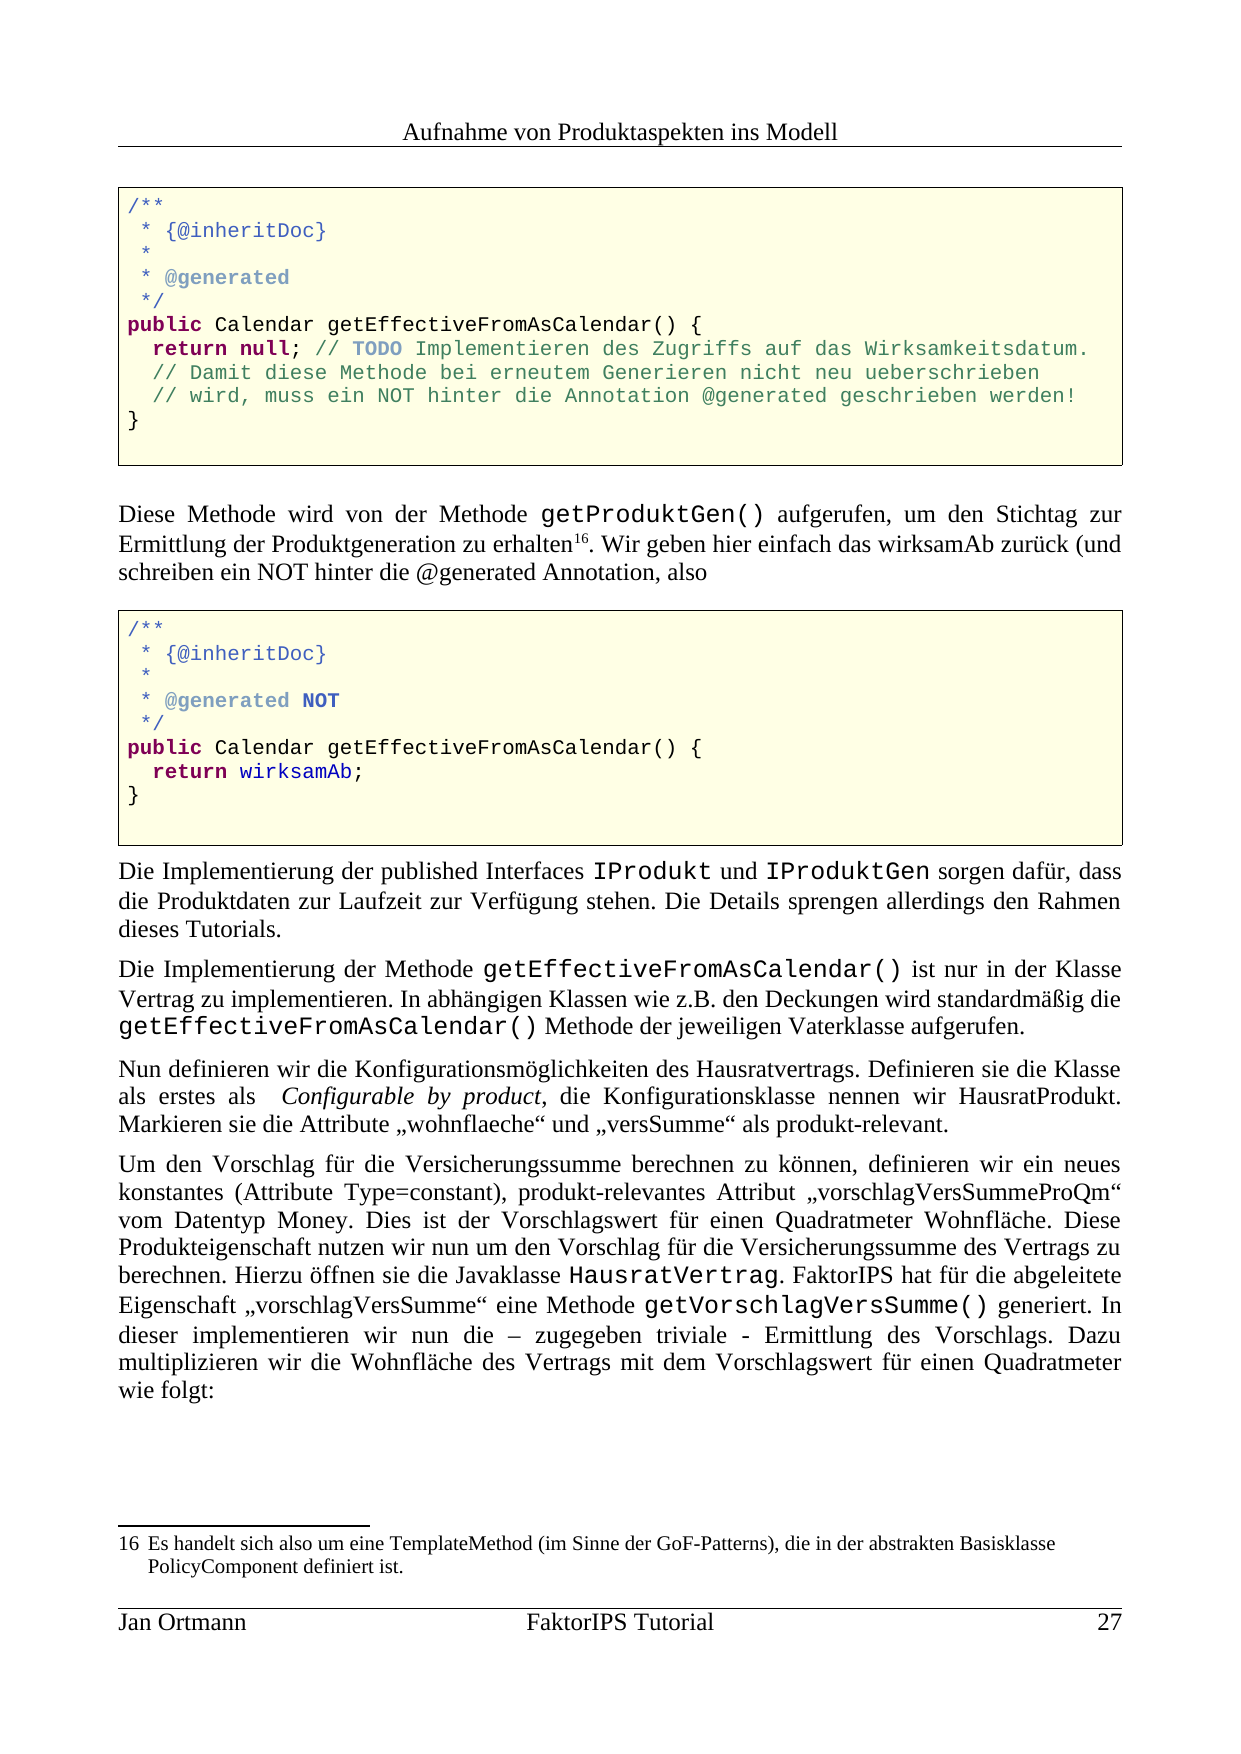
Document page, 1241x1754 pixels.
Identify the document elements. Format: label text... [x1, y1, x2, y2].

text Es handelt sich also um eine TemplateMethod (im Sinne der GoF-Patterns), die in der abstrakten Basisklasse PolicyComponent definiert ist. [118, 1532, 1122, 1578]
text * {@inheritDoc} [127, 220, 1113, 243]
text Die Implementierung der Methode getEffectiveFromAsCalendar() ist nur in der Klasse Vertrag zu implementieren. In abhängigen Klassen wie z.B. den Deckungen wird standardmäßig die getEffectiveFromAsCalendar() Methode der jeweiligen Vaterklasse aufgerufen. [118, 955, 1122, 1042]
text * {@inheritDoc} [127, 642, 1113, 666]
text } [127, 409, 1113, 433]
text */ [127, 291, 1113, 314]
text Um den Vorschlag für die Versicherungssumme berechnen zu können, definieren wir ein neues konstantes (Attribute Type=constant), produkt-relevantes Attribut „vorschlagVersSummeProQm“ vom Datentyp Money. Dies ist der Vorschlagswert für einen Quadratmeter Wohnfläche. Diese Produkteigenschaft nutzen wir nun um den Vorschlag für die Versicherungssumme des Vertrags zu berechnen. Hierzu öffnen sie die Javaklasse HausratVertrag. FaktorIPS hat für die abgeleitete Eigenschaft „vorschlagVersSumme“ eine Methode getVorschlagVersSumme() generiert. In dieser implementieren wir nun die – zugegeben triviale - Ermittlung des Vorschlags. Dazu multiplizieren wir die Wohnfläche des Vertrags mit dem Vorschlagswert für einen Quadratmeter wie folgt: [118, 1150, 1122, 1404]
text /** [127, 196, 1113, 220]
text Diese Methode wird von der Methode getProduktGen() aufgerufen, um den Stichtag zur Ermittlung der Produktgeneration zu erhalten. Wir geben hier einfach das wirksamAb zurück (und schreiben ein NOT hinter die @generated Annotation, also [118, 500, 1122, 586]
text // Damit diese Methode bei erneutem Generieren nicht neu ueberschrieben [127, 362, 1113, 385]
text * @generated NOT [127, 690, 1113, 713]
text } [127, 784, 1113, 808]
text public Calendar getEffectiveFromAsCalendar() { [127, 737, 1113, 761]
text // wird, muss ein NOT hinter die Annotation @generated geschrieben werden! [127, 385, 1113, 409]
text /** [127, 619, 1113, 642]
text * [127, 666, 1113, 690]
subtitle [119, 611, 1122, 845]
text Nun definieren wir die Konfigurationsmöglichkeiten des Hausratvertrags. Definieren sie die Klasse als erstes als Configurable by product, die Konfigurationsklasse nennen wir HausratProdukt. Markieren sie die Attribute „wohnflaeche“ und „versSumme“ als produkt-relevant. [118, 1055, 1122, 1138]
text * [127, 243, 1113, 267]
text */ [127, 713, 1113, 737]
text return null; // TODO Implementieren des Zugriffs auf das Wirksamkeitsdatum. [127, 338, 1113, 362]
text Die Implementierung der published Interfaces IProdukt und IProduktGen sorgen dafür, dass die Produktdaten zur Laufzeit zur Verfügung stehen. Die Details sprengen allerdings den Rahmen dieses Tutorials. [118, 846, 1122, 942]
text public Calendar getEffectiveFromAsCalendar() { [127, 314, 1113, 338]
text * @generated [127, 267, 1113, 291]
text return wirksamAb; [127, 761, 1113, 784]
text [118, 598, 1122, 609]
